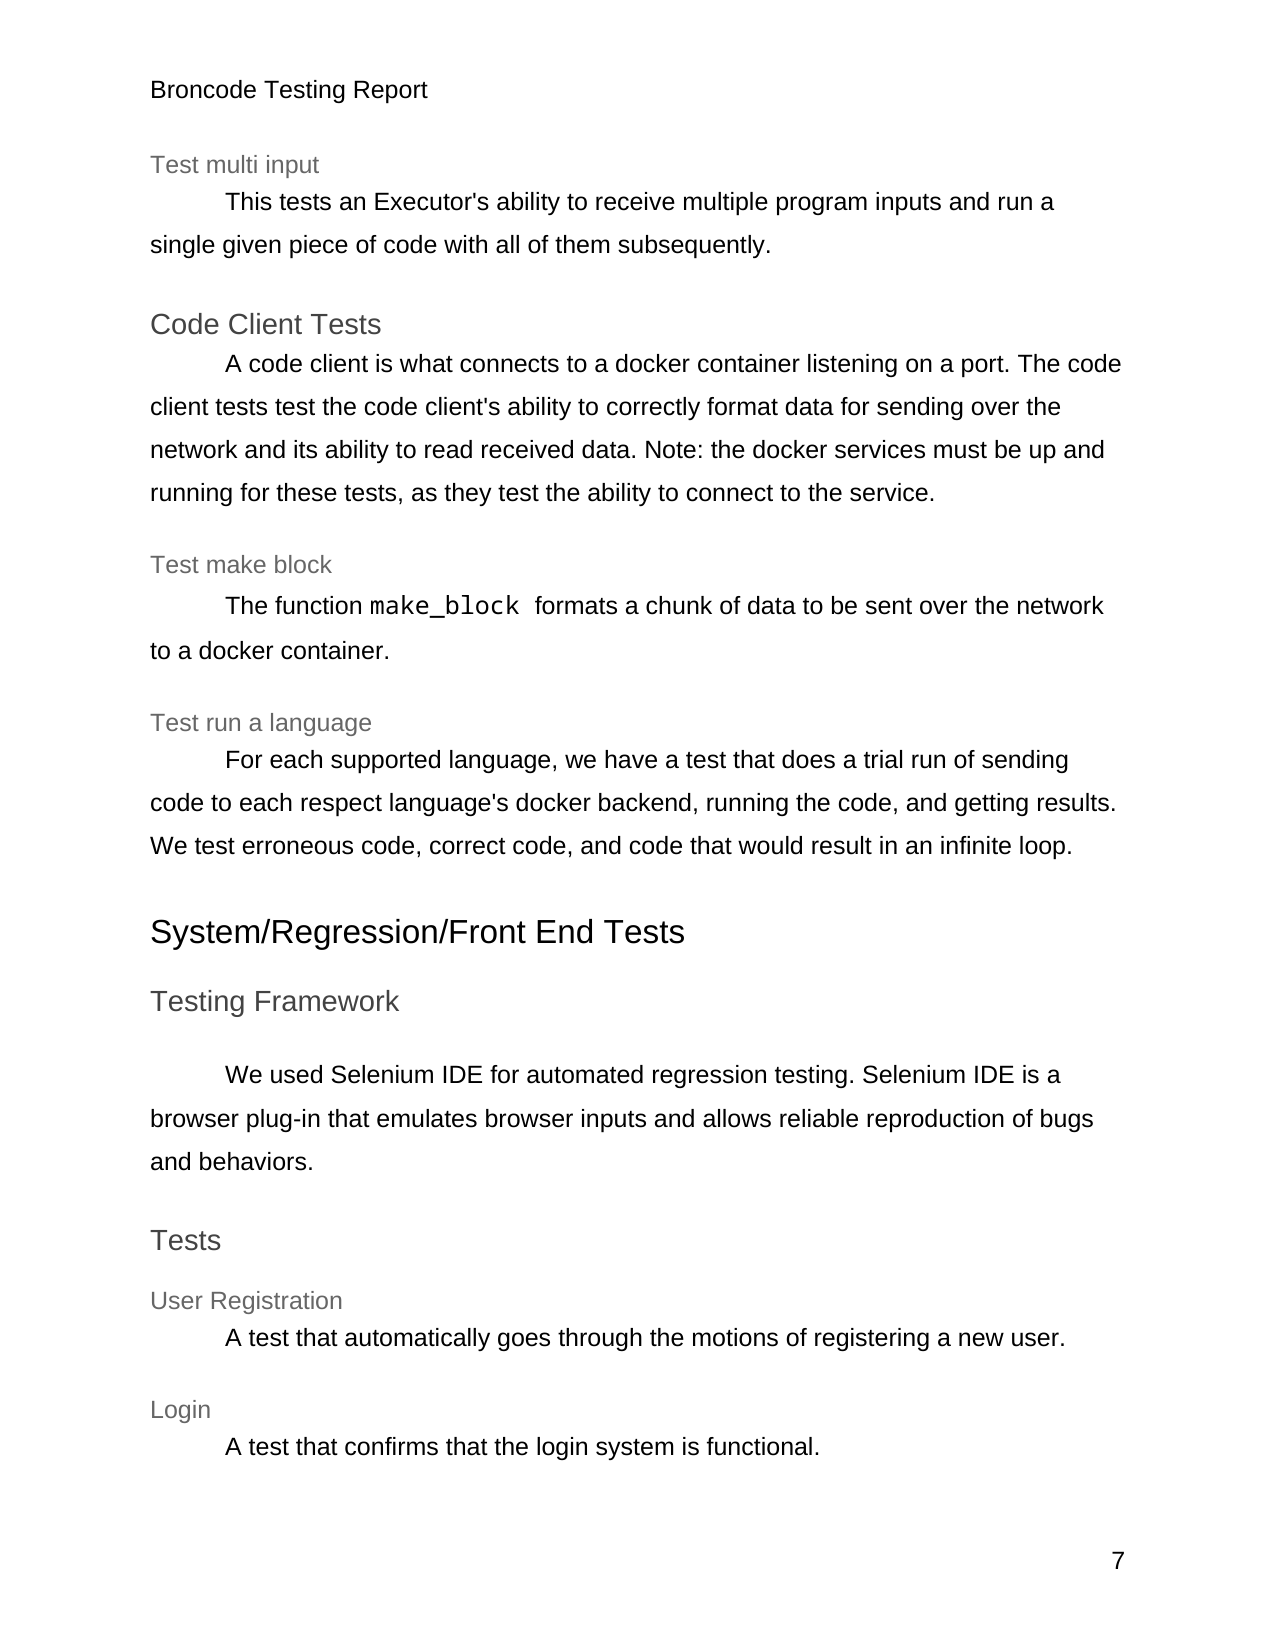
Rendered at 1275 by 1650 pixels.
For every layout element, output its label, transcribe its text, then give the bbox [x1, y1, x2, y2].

subtitle Code Client Tests [150, 307, 1125, 340]
subtitle Testing Framework [150, 984, 1125, 1017]
subtitle User Registration [150, 1286, 1125, 1314]
subtitle Tests [150, 1223, 1125, 1257]
text This tests an Executor's ability to receive multiple program inputs and run a single given piece of code with all of them subsequently. [150, 187, 1125, 259]
text A code client is what connects to a docker container listening on a port. The code client tests test the code client's ability to correctly format data for sending over the network and its ability to read received data. Note: the docker services must be up and running for these tests, as they test the ability to connect to the service. [150, 348, 1125, 507]
text A test that confirms that the login system is functional. [150, 1432, 1125, 1461]
subtitle Test make block [150, 550, 1125, 579]
subtitle Test multi input [150, 150, 1125, 179]
text For each supported language, we have a test that does a trial run of sending code to each respect language's docker backend, running the code, and getting results. We test erroneous code, correct code, and code that would result in an infinite loop. [150, 745, 1125, 860]
subtitle Login [150, 1395, 1125, 1424]
text We used Selenium IDE for automated regression testing. Selenium IDE is a browser plug-in that emulates browser inputs and allows reliable reproduction of bugs and behaviors. [150, 1060, 1125, 1175]
subtitle Test run a language [150, 708, 1125, 737]
subtitle System/Regression/Front End Tests [150, 912, 1125, 950]
text The function make_block formats a chunk of data to be sent over the network to a docker container. [150, 587, 1125, 664]
text A test that automatically goes through the motions of registering a new user. [150, 1323, 1125, 1352]
